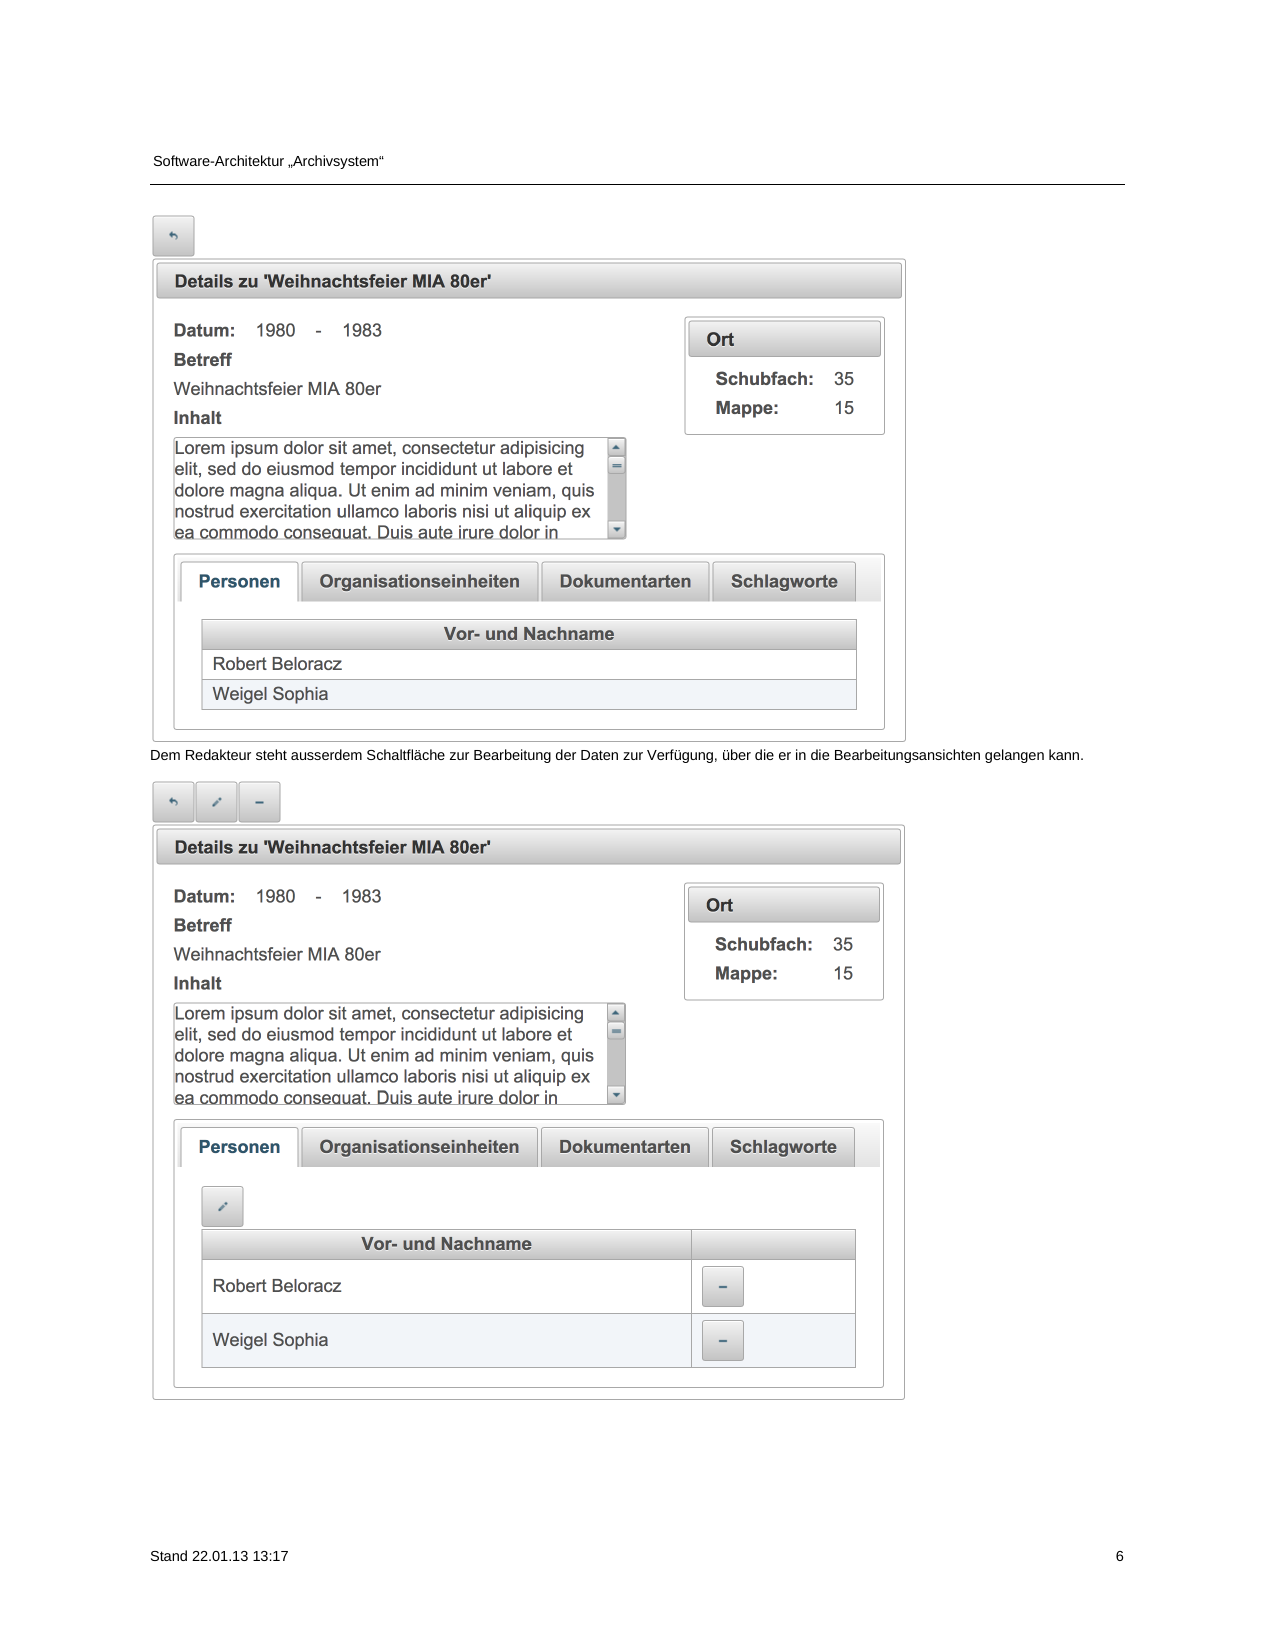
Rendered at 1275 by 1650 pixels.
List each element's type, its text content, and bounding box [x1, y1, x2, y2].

picture [150, 213, 909, 744]
picture [150, 779, 908, 1403]
text Dem Redakteur steht ausserdem Schaltfläche zur Bearbeitung der Daten zur Verfügung, über die er in die Bearbeitungsansichten gelangen kann. [150, 213, 1125, 775]
